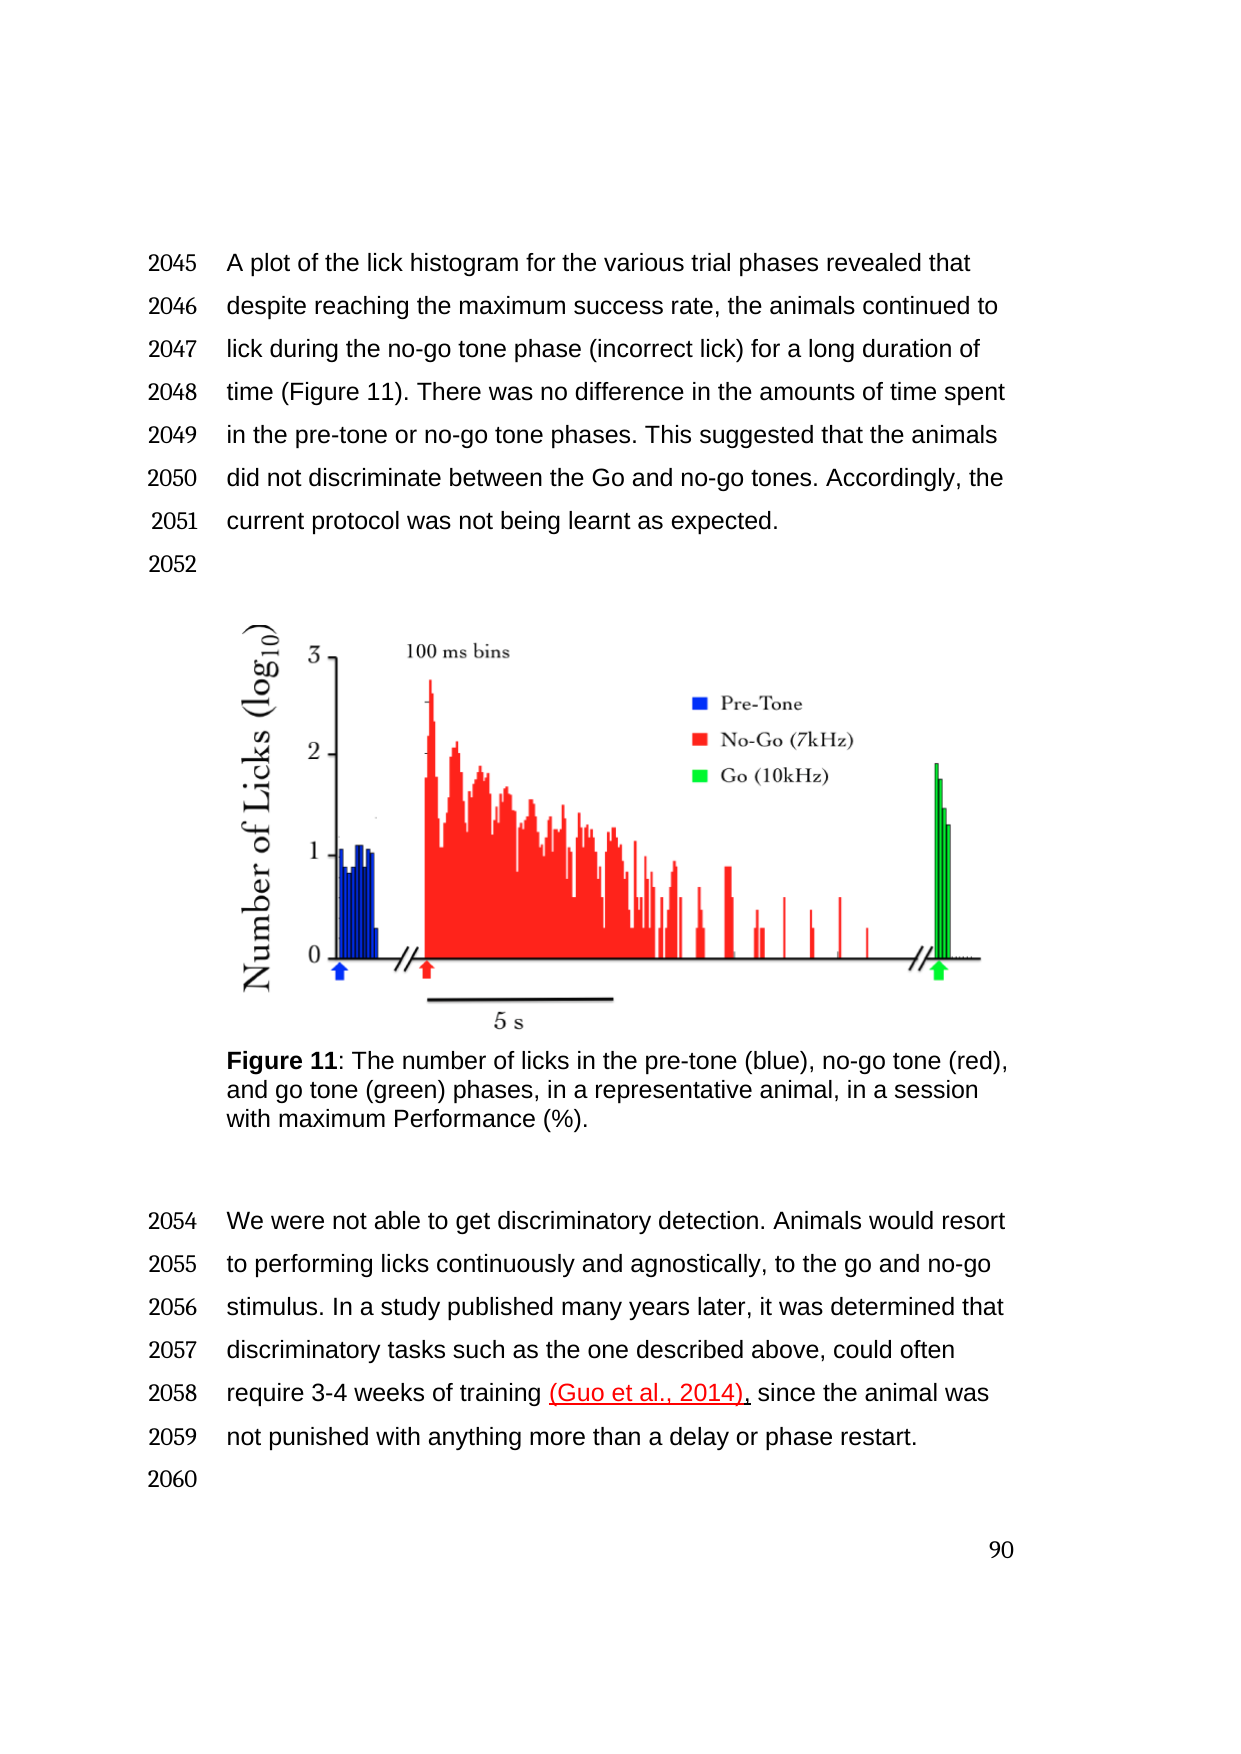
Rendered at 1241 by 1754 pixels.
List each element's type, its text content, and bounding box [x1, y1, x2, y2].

picture [226, 621, 998, 1034]
text Figure 11: The number of licks in the pre-tone (blue), no-go tone (red), and go tone (green) phases, in a representative animal, in a session with maximum Performance (%). [226, 1034, 1014, 1133]
text We were not able to get discriminatory detection. Animals would resort to performing licks continuously and agnostically, to the go and no-go stimulus. In a study published many years later, it was determined that discriminatory tasks such as the one described above, could often require 3-4 weeks of training (Guo et al., 2014)⁠, since the animal was not punished with anything more than a delay or phase restart. [226, 1206, 1014, 1450]
text A plot of the lick histogram for the various trial phases revealed that despite reaching the maximum success rate, the animals continued to lick during the no-go tone phase (incorrect lick) for a long duration of time (Figure 11). There was no difference in the amounts of time spent in the pre-tone or no-go tone phases. This suggested that the animals did not discriminate between the Go and no-go tones. Accordingly, the current protocol was not being learnt as expected. [226, 248, 1014, 535]
